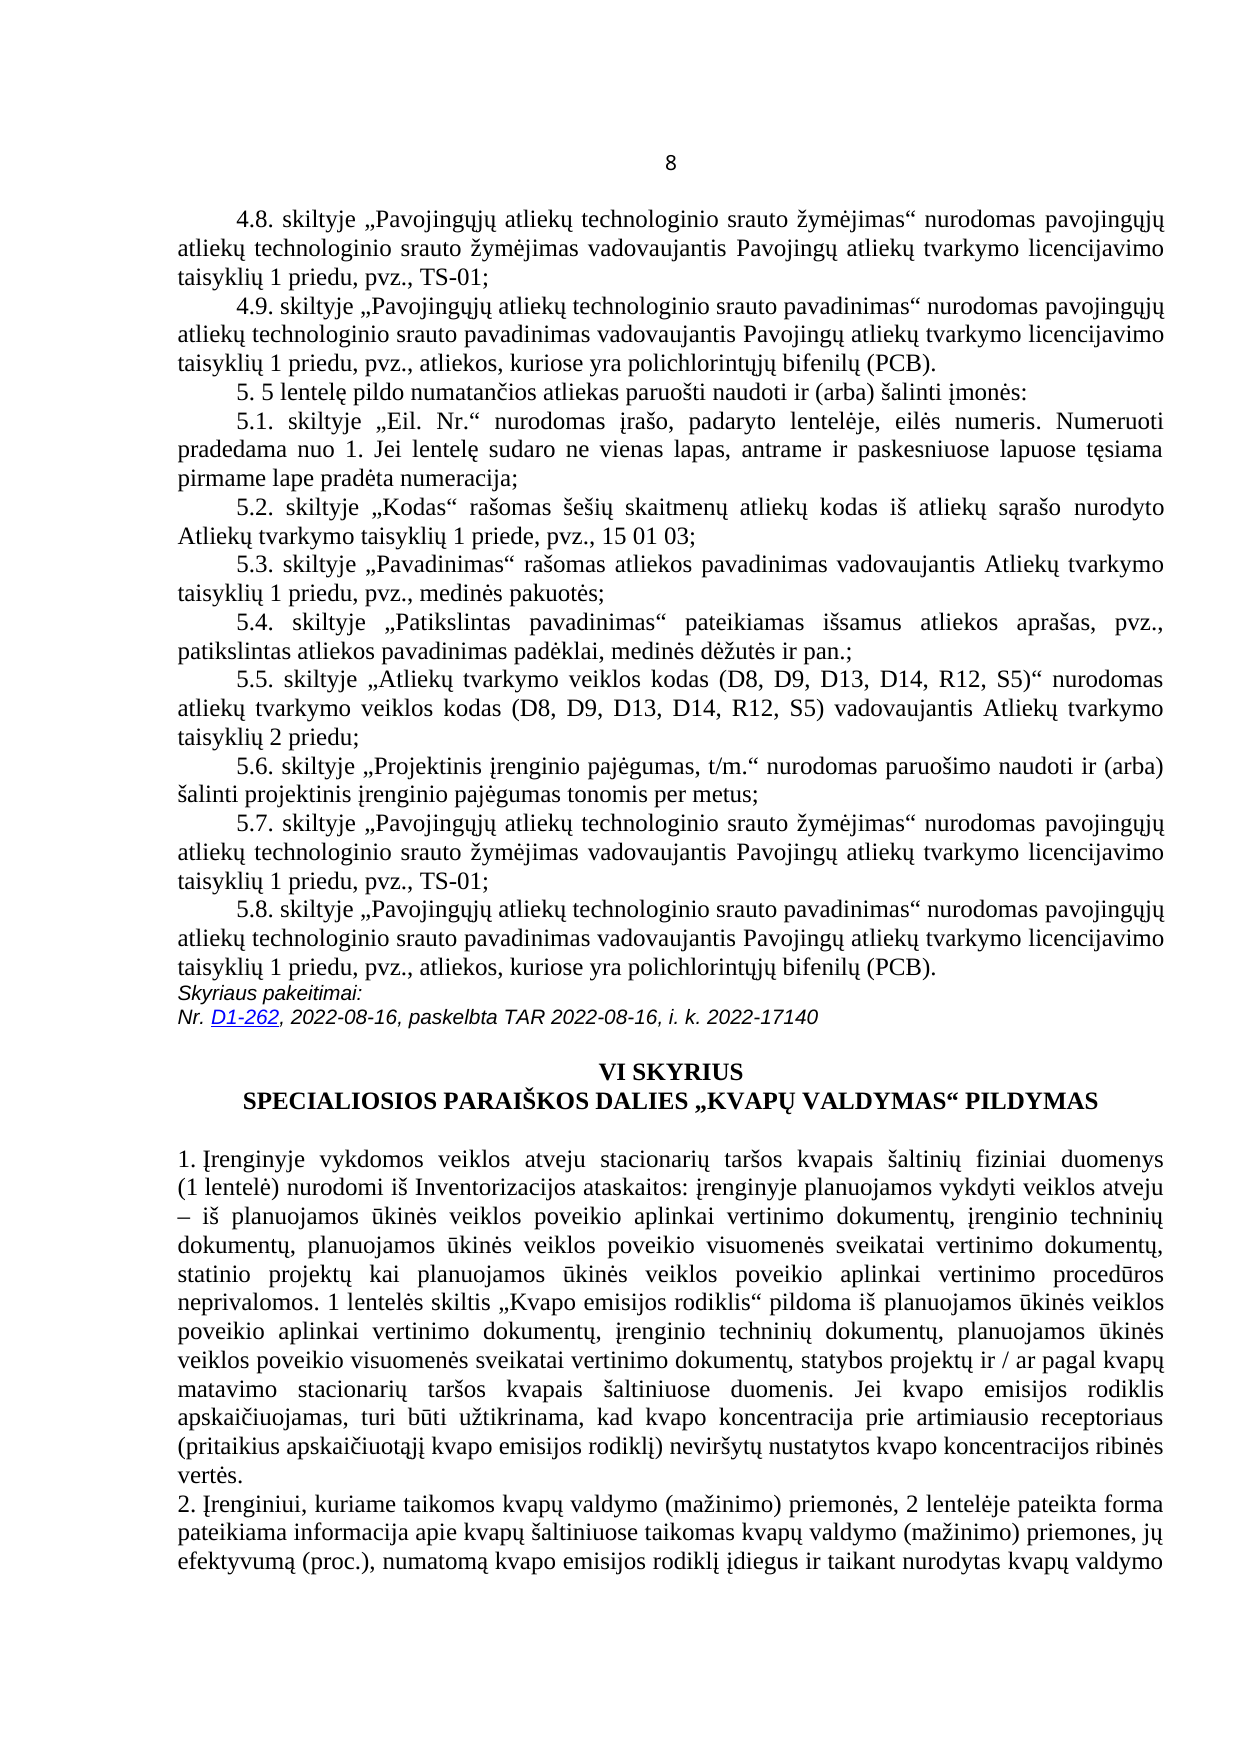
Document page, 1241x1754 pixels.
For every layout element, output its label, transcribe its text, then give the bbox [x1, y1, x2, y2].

text 5.6. skiltyje „Projektinis įrenginio pajėgumas, t/m.“ nurodomas paruošimo naudoti ir (arba) šalinti projektinis įrenginio pajėgumas tonomis per metus; [177, 751, 1164, 808]
text 5. 5 lentelę pildo numatančios atliekas paruošti naudoti ir (arba) šalinti įmonės: [177, 377, 1164, 406]
text 5.3. skiltyje „Pavadinimas“ rašomas atliekos pavadinimas vadovaujantis Atliekų tvarkymo taisyklių 1 priedu, pvz., medinės pakuotės; [177, 549, 1164, 607]
text 5.5. skiltyje „Atliekų tvarkymo veiklos kodas (D8, D9, D13, D14, R12, S5)“ nurodomas atliekų tvarkymo veiklos kodas (D8, D9, D13, D14, R12, S5) vadovaujantis Atliekų tvarkymo taisyklių 2 priedu; [177, 664, 1164, 751]
text 5.8. skiltyje „Pavojingųjų atliekų technologinio srauto pavadinimas“ nurodomas pavojingųjų atliekų technologinio srauto pavadinimas vadovaujantis Pavojingų atliekų tvarkymo licencijavimo taisyklių 1 priedu, pvz., atliekos, kuriose yra polichlorintųjų bifenilų (PCB). [177, 894, 1164, 981]
text 1. Įrenginyje vykdomos veiklos atveju stacionarių taršos kvapais šaltinių fiziniai duomenys (1 lentelė) nurodomi iš Inventorizacijos ataskaitos: įrenginyje planuojamos vykdyti veiklos atveju – iš planuojamos ūkinės veiklos poveikio aplinkai vertinimo dokumentų, įrenginio techninių dokumentų, planuojamos ūkinės veiklos poveikio visuomenės sveikatai vertinimo dokumentų, statinio projektų kai planuojamos ūkinės veiklos poveikio aplinkai vertinimo procedūros neprivalomos. 1 lentelės skiltis „Kvapo emisijos rodiklis“ pildoma iš planuojamos ūkinės veiklos poveikio aplinkai vertinimo dokumentų, įrenginio techninių dokumentų, planuojamos ūkinės veiklos poveikio visuomenės sveikatai vertinimo dokumentų, statybos projektų ir / ar pagal kvapų matavimo stacionarių taršos kvapais šaltiniuose duomenis. Jei kvapo emisijos rodiklis apskaičiuojamas, turi būti užtikrinama, kad kvapo koncentracija prie artimiausio receptoriaus (pritaikius apskaičiuotąjį kvapo emisijos rodiklį) neviršytų nustatytos kvapo koncentracijos ribinės vertės. [177, 1144, 1164, 1489]
text 5.7. skiltyje „Pavojingųjų atliekų technologinio srauto žymėjimas“ nurodomas pavojingųjų atliekų technologinio srauto žymėjimas vadovaujantis Pavojingų atliekų tvarkymo licencijavimo taisyklių 1 priedu, pvz., TS-01; [177, 808, 1164, 894]
text 5.2. skiltyje „Kodas“ rašomas šešių skaitmenų atliekų kodas iš atliekų sąrašo nurodyto Atliekų tvarkymo taisyklių 1 priede, pvz., 15 01 03; [177, 492, 1164, 549]
text Nr. D1-262, 2022-08-16, paskelbta TAR 2022-08-16, i. k. 2022-17140 [177, 1005, 1164, 1029]
text Skyriaus pakeitimai: [177, 981, 1164, 1005]
text 4.8. skiltyje „Pavojingųjų atliekų technologinio srauto žymėjimas“ nurodomas pavojingųjų atliekų technologinio srauto žymėjimas vadovaujantis Pavojingų atliekų tvarkymo licencijavimo taisyklių 1 priedu, pvz., TS-01; [177, 204, 1164, 291]
text SPECIALIOSIOS PARAIŠKOS DALIES „KVAPŲ VALDYMAS“ PILDYMAS [177, 1086, 1164, 1115]
text 2. Įrenginiui, kuriame taikomos kvapų valdymo (mažinimo) priemonės, 2 lentelėje pateikta forma pateikiama informacija apie kvapų šaltiniuose taikomas kvapų valdymo (mažinimo) priemones, jų efektyvumą (proc.), numatomą kvapo emisijos rodiklį įdiegus ir taikant nurodytas kvapų valdymo [177, 1489, 1164, 1575]
text 5.4. skiltyje „Patikslintas pavadinimas“ pateikiamas išsamus atliekos aprašas, pvz., patikslintas atliekos pavadinimas padėklai, medinės dėžutės ir pan.; [177, 607, 1164, 664]
text 5.1. skiltyje „Eil. Nr.“ nurodomas įrašo, padaryto lentelėje, eilės numeris. Numeruoti pradedama nuo 1. Jei lentelę sudaro ne vienas lapas, antrame ir paskesniuose lapuose tęsiama pirmame lape pradėta numeracija; [177, 406, 1164, 492]
text VI SKYRIUS [177, 1057, 1164, 1086]
text 4.9. skiltyje „Pavojingųjų atliekų technologinio srauto pavadinimas“ nurodomas pavojingųjų atliekų technologinio srauto pavadinimas vadovaujantis Pavojingų atliekų tvarkymo licencijavimo taisyklių 1 priedu, pvz., atliekos, kuriose yra polichlorintųjų bifenilų (PCB). [177, 291, 1164, 377]
